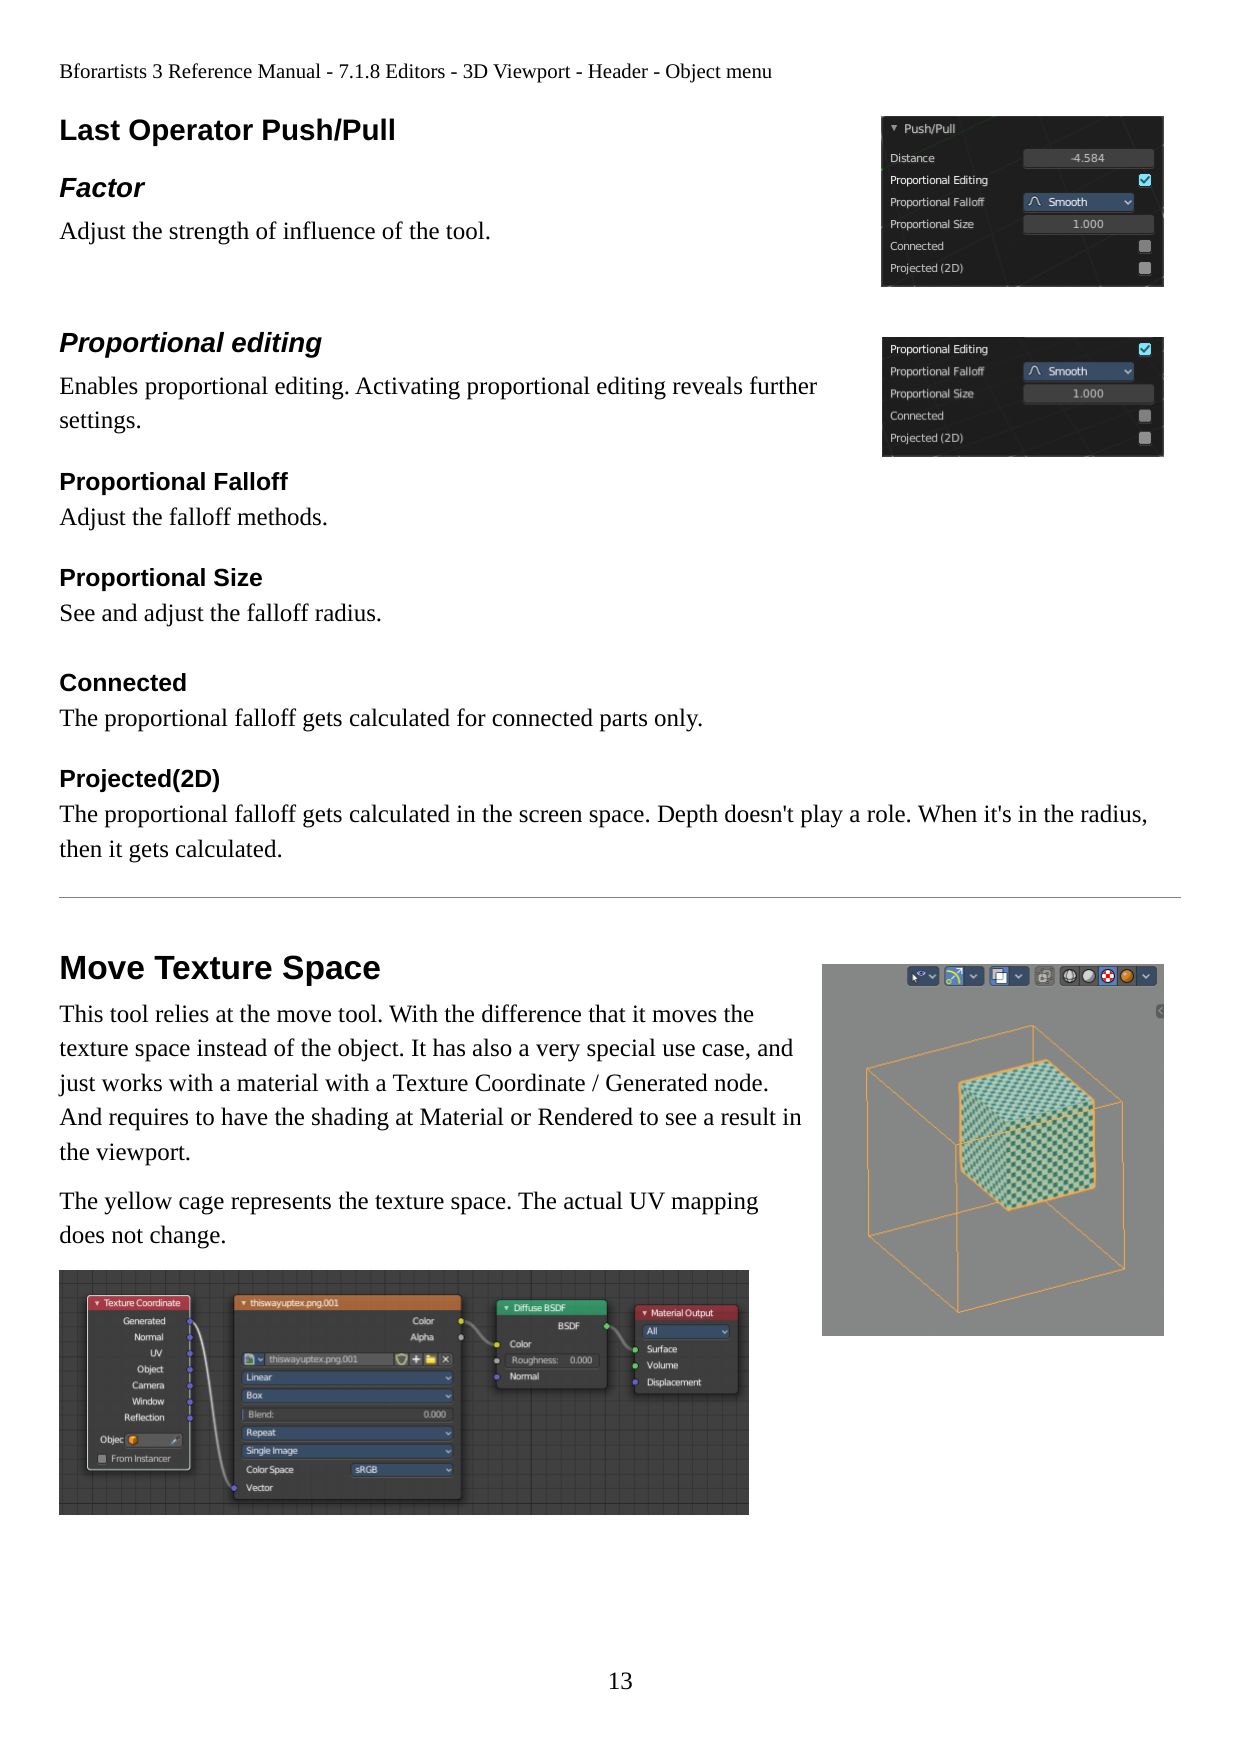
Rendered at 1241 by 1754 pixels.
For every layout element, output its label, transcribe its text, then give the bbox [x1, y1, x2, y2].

picture [822, 964, 1164, 1336]
text This tool relies at the move tool. With the difference that it moves the texture space instead of the object. It has also a very special use case, and just works with a material with a Texture Coordinate / Generated node. And requires to have the shading at Material or Rendered to see a result in the viewport. [59, 999, 822, 1166]
subtitle Last Operator Push/Pull [59, 113, 1181, 147]
text Enables proportional editing. Activating proportional editing reveals further settings. [59, 371, 882, 434]
text Adjust the falloff methods. [59, 502, 1181, 531]
text The yellow cage represents the texture space. The actual UV mapping does not change. [59, 1186, 822, 1249]
text The proportional falloff gets calculated in the screen space. Depth doesn't play a role. When it's in the radius, then it gets calculated. [59, 799, 1181, 862]
picture [59, 1270, 749, 1515]
text Adjust the strength of influence of the tool. [59, 216, 881, 245]
text The proportional falloff gets calculated for connected parts only. [59, 703, 1181, 732]
subtitle Proportional editing [59, 327, 1181, 358]
picture [882, 337, 1164, 457]
subtitle Proportional Size [59, 563, 1181, 592]
subtitle Projected(2D) [59, 764, 1181, 793]
text See and adjust the falloff radius. [59, 598, 1181, 627]
subtitle Factor [59, 172, 881, 203]
subtitle Proportional Falloff [59, 467, 1181, 496]
picture [881, 116, 1164, 287]
subtitle [1164, 172, 1181, 203]
subtitle Move Texture Space [59, 948, 1181, 986]
subtitle Connected [59, 668, 1181, 697]
